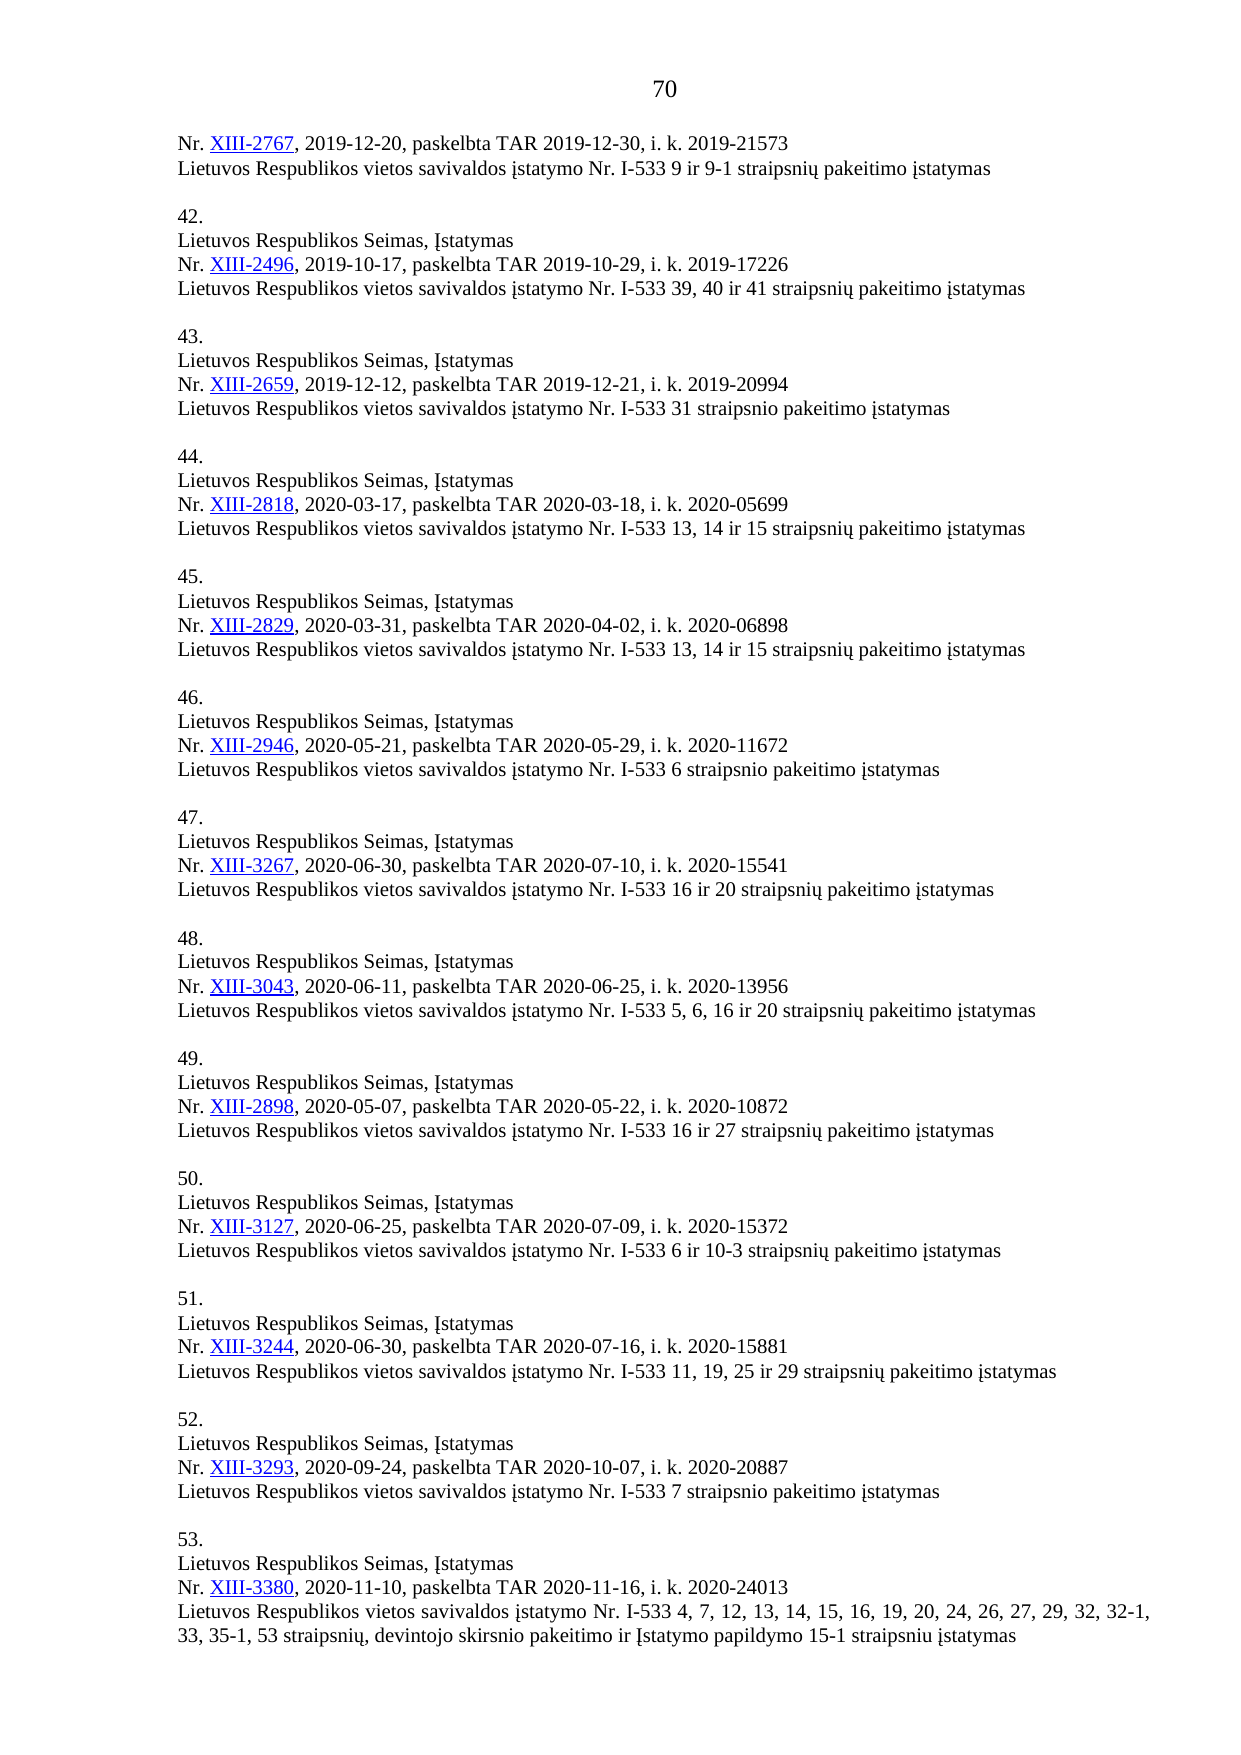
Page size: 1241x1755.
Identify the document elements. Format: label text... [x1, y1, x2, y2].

text Nr. XIII-2946, 2020-05-21, paskelbta TAR 2020-05-29, i. k. 2020-11672 [177, 733, 1152, 757]
text Lietuvos Respublikos Seimas, Įstatymas [177, 1431, 1152, 1455]
text Lietuvos Respublikos vietos savivaldos įstatymo Nr. I-533 9 ir 9-1 straipsnių pakeitimo įstatymas [177, 155, 1152, 179]
text 49. [177, 1046, 1152, 1070]
text Nr. XIII-2898, 2020-05-07, paskelbta TAR 2020-05-22, i. k. 2020-10872 [177, 1094, 1152, 1118]
text Nr. XIII-3043, 2020-06-11, paskelbta TAR 2020-06-25, i. k. 2020-13956 [177, 973, 1152, 998]
text 50. [177, 1166, 1152, 1190]
text Lietuvos Respublikos vietos savivaldos įstatymo Nr. I-533 7 straipsnio pakeitimo įstatymas [177, 1479, 1152, 1503]
text Lietuvos Respublikos vietos savivaldos įstatymo Nr. I-533 11, 19, 25 ir 29 straipsnių pakeitimo įstatymas [177, 1358, 1152, 1383]
text Nr. XIII-2496, 2019-10-17, paskelbta TAR 2019-10-29, i. k. 2019-17226 [177, 252, 1152, 276]
text Lietuvos Respublikos vietos savivaldos įstatymo Nr. I-533 6 ir 10-3 straipsnių pakeitimo įstatymas [177, 1238, 1152, 1262]
text Lietuvos Respublikos vietos savivaldos įstatymo Nr. I-533 5, 6, 16 ir 20 straipsnių pakeitimo įstatymas [177, 998, 1152, 1022]
text 42. [177, 203, 1152, 228]
text Lietuvos Respublikos Seimas, Įstatymas [177, 348, 1152, 372]
text Lietuvos Respublikos Seimas, Įstatymas [177, 1310, 1152, 1334]
text 43. [177, 324, 1152, 348]
text Lietuvos Respublikos Seimas, Įstatymas [177, 949, 1152, 973]
text Lietuvos Respublikos vietos savivaldos įstatymo Nr. I-533 39, 40 ir 41 straipsnių pakeitimo įstatymas [177, 276, 1152, 300]
text Lietuvos Respublikos vietos savivaldos įstatymo Nr. I-533 31 straipsnio pakeitimo įstatymas [177, 396, 1152, 420]
text 48. [177, 925, 1152, 949]
text Nr. XIII-3293, 2020-09-24, paskelbta TAR 2020-10-07, i. k. 2020-20887 [177, 1455, 1152, 1479]
text Lietuvos Respublikos vietos savivaldos įstatymo Nr. I-533 4, 7, 12, 13, 14, 15, 16, 19, 20, 24, 26, 27, 29, 32, 32-1, 33, 35-1, 53 straipsnių, devintojo skirsnio pakeitimo ir Įstatymo papildymo 15-1 straipsniu įstatymas [177, 1599, 1152, 1647]
text Nr. XIII-2829, 2020-03-31, paskelbta TAR 2020-04-02, i. k. 2020-06898 [177, 613, 1152, 637]
text Lietuvos Respublikos Seimas, Įstatymas [177, 829, 1152, 853]
text Nr. XIII-2659, 2019-12-12, paskelbta TAR 2019-12-21, i. k. 2019-20994 [177, 372, 1152, 396]
text 53. [177, 1527, 1152, 1551]
text 52. [177, 1407, 1152, 1431]
text Nr. XIII-3244, 2020-06-30, paskelbta TAR 2020-07-16, i. k. 2020-15881 [177, 1334, 1152, 1358]
text Lietuvos Respublikos vietos savivaldos įstatymo Nr. I-533 6 straipsnio pakeitimo įstatymas [177, 757, 1152, 781]
text 45. [177, 564, 1152, 588]
text Lietuvos Respublikos vietos savivaldos įstatymo Nr. I-533 16 ir 20 straipsnių pakeitimo įstatymas [177, 877, 1152, 901]
text Lietuvos Respublikos Seimas, Įstatymas [177, 228, 1152, 252]
text Nr. XIII-3267, 2020-06-30, paskelbta TAR 2020-07-10, i. k. 2020-15541 [177, 853, 1152, 877]
text Nr. XIII-2767, 2019-12-20, paskelbta TAR 2019-12-30, i. k. 2019-21573 [177, 131, 1152, 155]
text Lietuvos Respublikos Seimas, Įstatymas [177, 709, 1152, 733]
text Lietuvos Respublikos Seimas, Įstatymas [177, 588, 1152, 613]
text 44. [177, 444, 1152, 468]
text Lietuvos Respublikos Seimas, Įstatymas [177, 1551, 1152, 1575]
text Nr. XIII-3380, 2020-11-10, paskelbta TAR 2020-11-16, i. k. 2020-24013 [177, 1575, 1152, 1599]
text 47. [177, 805, 1152, 829]
text Lietuvos Respublikos Seimas, Įstatymas [177, 468, 1152, 492]
text Lietuvos Respublikos Seimas, Įstatymas [177, 1190, 1152, 1214]
text Nr. XIII-3127, 2020-06-25, paskelbta TAR 2020-07-09, i. k. 2020-15372 [177, 1214, 1152, 1238]
text Lietuvos Respublikos vietos savivaldos įstatymo Nr. I-533 16 ir 27 straipsnių pakeitimo įstatymas [177, 1118, 1152, 1142]
text 46. [177, 685, 1152, 709]
text Nr. XIII-2818, 2020-03-17, paskelbta TAR 2020-03-18, i. k. 2020-05699 [177, 492, 1152, 516]
text Lietuvos Respublikos vietos savivaldos įstatymo Nr. I-533 13, 14 ir 15 straipsnių pakeitimo įstatymas [177, 516, 1152, 540]
text Lietuvos Respublikos vietos savivaldos įstatymo Nr. I-533 13, 14 ir 15 straipsnių pakeitimo įstatymas [177, 637, 1152, 661]
text Lietuvos Respublikos Seimas, Įstatymas [177, 1070, 1152, 1094]
text 51. [177, 1286, 1152, 1310]
